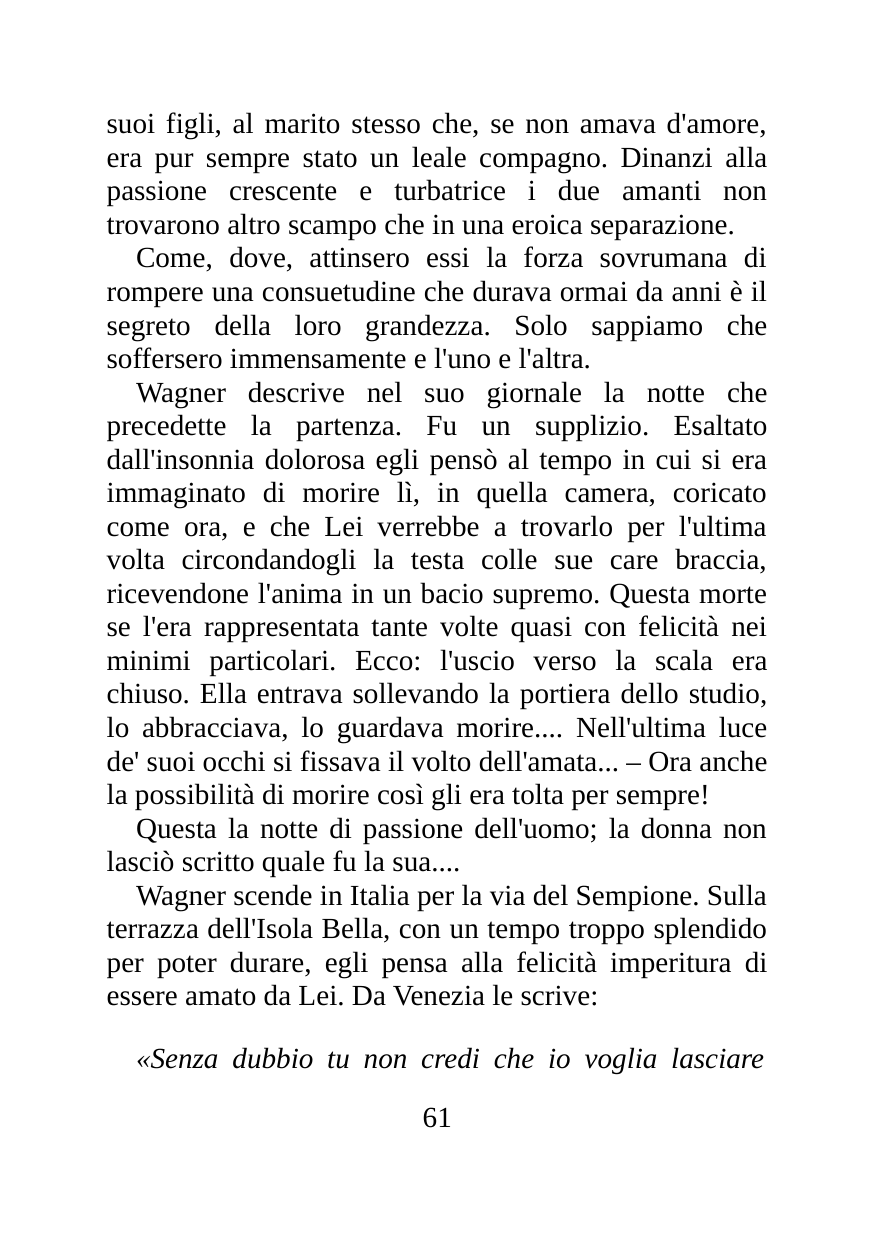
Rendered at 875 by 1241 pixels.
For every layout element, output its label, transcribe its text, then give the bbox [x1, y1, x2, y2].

text Come, dove, attinsero essi la forza sovrumana di rompere una consuetudine che durava ormai da anni è il segreto della loro grandezza. Solo sappiamo che soffersero immensamente e l'uno e l'altra. [106, 241, 768, 375]
text suoi figli, al marito stesso che, se non amava d'amore, era pur sempre stato un leale compagno. Dinanzi alla passione crescente e turbatrice i due amanti non trovarono altro scampo che in una eroica separazione. [106, 106, 768, 241]
text Wagner scende in Italia per la via del Sempione. Sulla terrazza dell'Isola Bella, con un tempo troppo splendido per poter durare, egli pensa alla felicità imperitura di essere amato da Lei. Da Venezia le scrive: [106, 878, 768, 1012]
text Questa la notte di passione dell'uomo; la donna non lasciò scritto quale fu la sua.... [106, 811, 768, 878]
text «Senza dubbio tu non credi che io voglia lasciare [106, 1041, 768, 1075]
text Wagner descrive nel suo giornale la notte che precedette la partenza. Fu un supplizio. Esaltato dall'insonnia dolorosa egli pensò al tempo in cui si era immaginato di morire lì, in quella camera, coricato come ora, e che Lei verrebbe a trovarlo per l'ultima volta circondandogli la testa colle sue care braccia, ricevendone l'anima in un bacio supremo. Questa morte se l'era rappresentata tante volte quasi con felicità nei minimi particolari. Ecco: l'uscio verso la scala era chiuso. Ella entrava sollevando la portiera dello studio, lo abbracciava, lo guardava morire.... Nell'ultima luce de' suoi occhi si fissava il volto dell'amata... ‒ Ora anche la possibilità di morire così gli era tolta per sempre! [106, 375, 768, 811]
